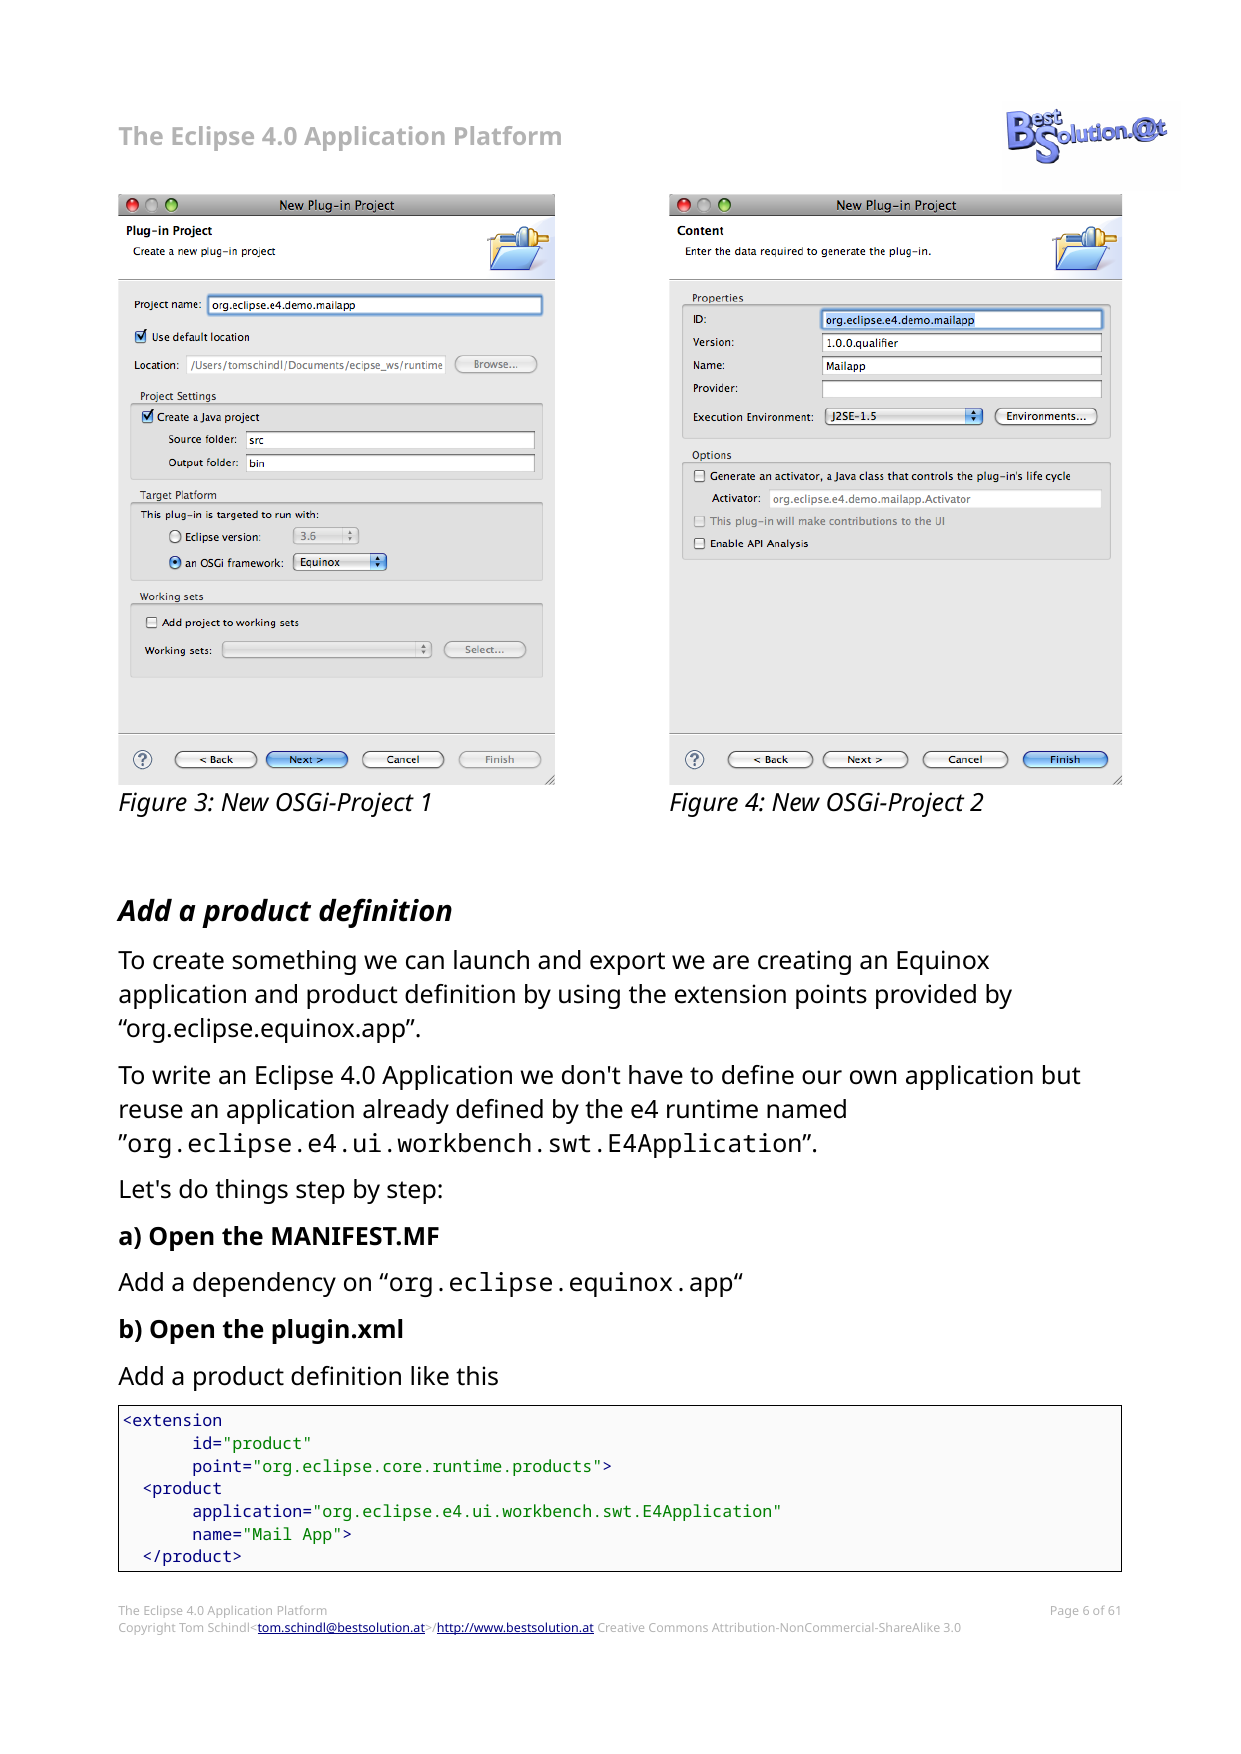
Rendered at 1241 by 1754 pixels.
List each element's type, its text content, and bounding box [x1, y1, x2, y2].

text Figure 3: New OSGi-Project 1 [118, 785, 554, 819]
text a) Open the MANIFEST.MF [118, 1218, 1122, 1253]
subtitle Add a product definition [118, 890, 1122, 930]
text b) Open the plugin.xml [118, 1312, 1122, 1346]
text <extension id="product" point="org.eclipse.core.runtime.products"> <product application="org.eclipse.e4.ui.workbench.swt.E4Application" name="Mail App"> </product> [119, 1406, 1121, 1571]
text To create something we can launch and export we are creating an Equinox application and product definition by using the extension points provided by “org.eclipse.equinox.app”. [118, 943, 1122, 1045]
text To write an Eclipse 4.0 Application we don't have to define our own application but reuse an application already defined by the e4 runtime named ”org.eclipse.e4.ui.workbench.swt.E4Application”. [118, 1057, 1122, 1159]
picture [669, 194, 1123, 785]
text Add a product definition like this [118, 1358, 1122, 1392]
picture [1002, 101, 1181, 191]
text Figure 4: New OSGi-Project 2 [669, 785, 1122, 819]
picture [118, 194, 555, 785]
text Let's do things step by step: [118, 1172, 1122, 1206]
text Add a dependency on “org.eclipse.equinox.app“ [118, 1265, 1122, 1299]
